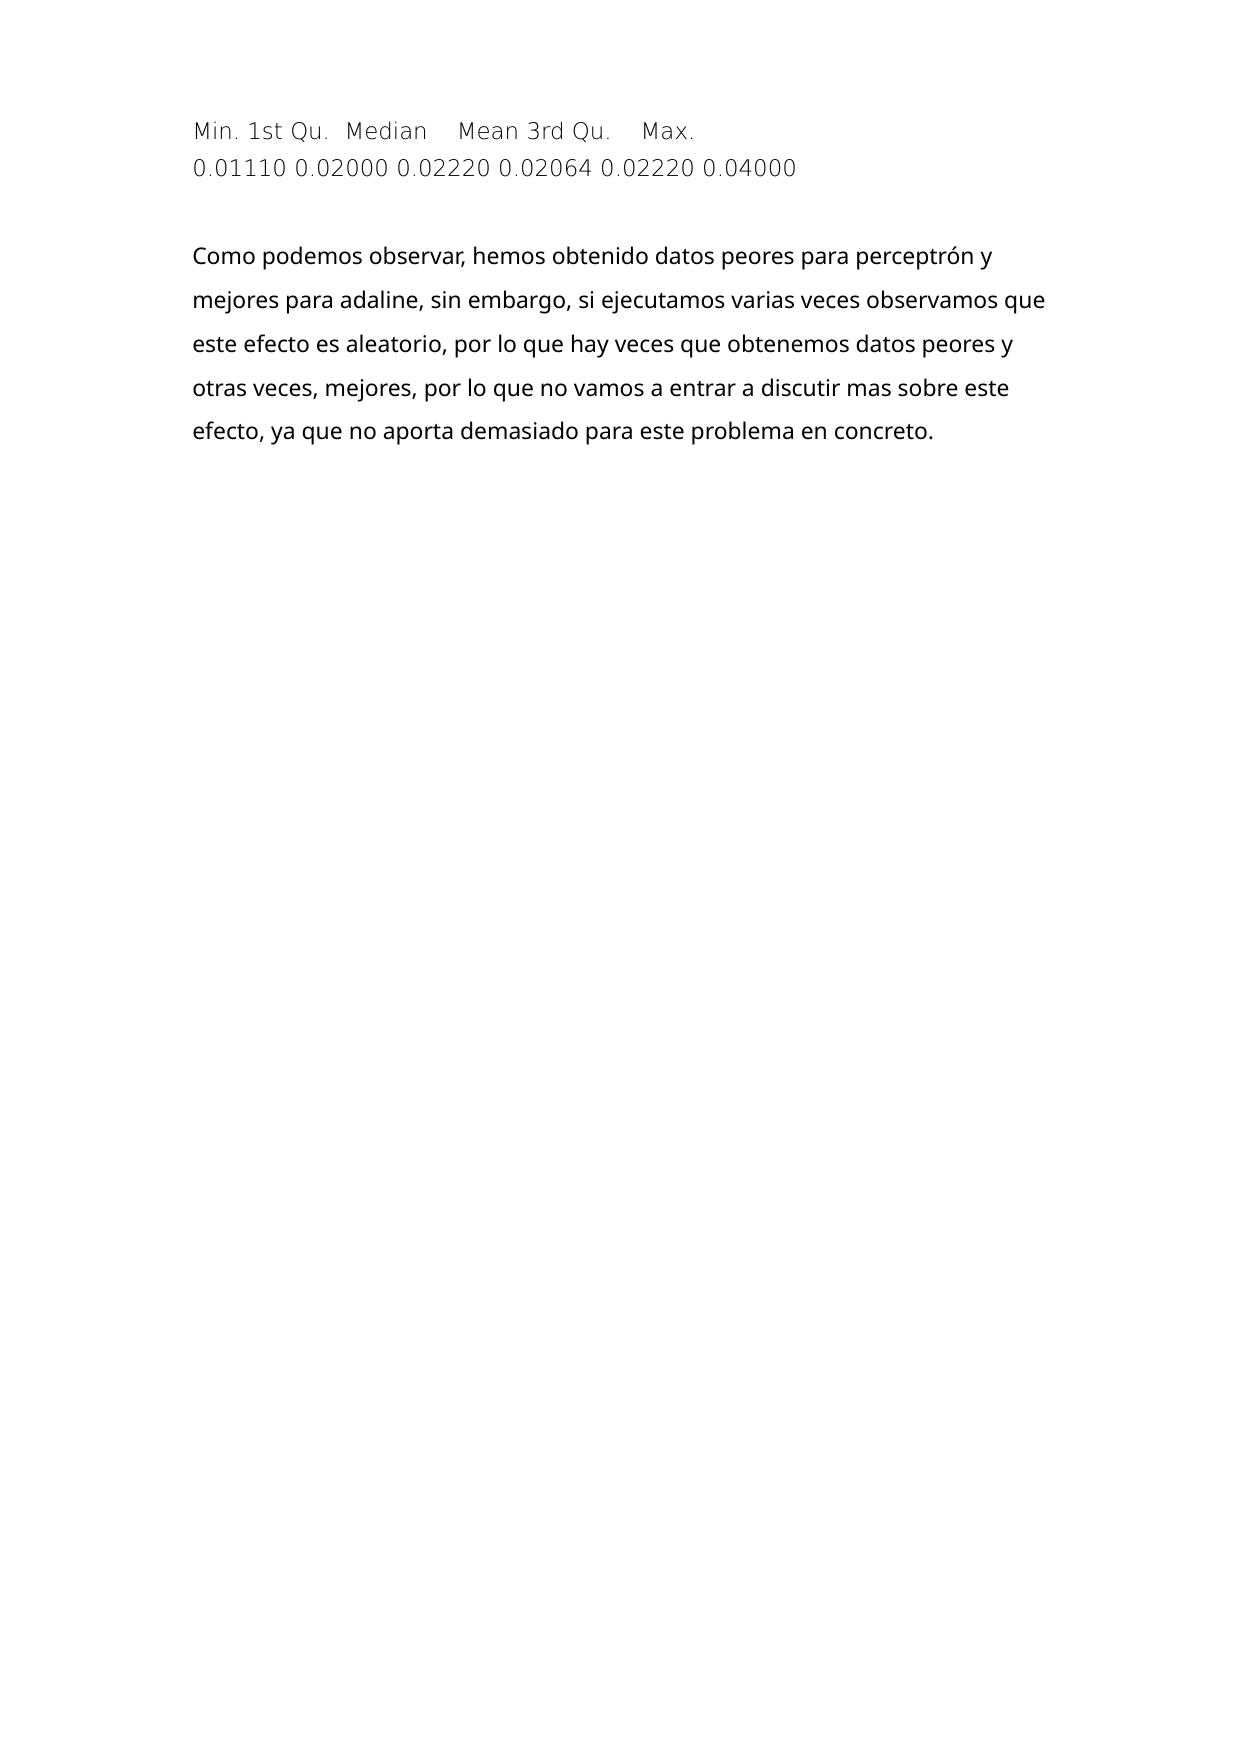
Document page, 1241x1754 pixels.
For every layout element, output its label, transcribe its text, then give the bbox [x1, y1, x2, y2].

text Min. 1st Qu. Median Mean 3rd Qu. Max. [192, 118, 1064, 145]
text Como podemos observar, hemos obtenido datos peores para perceptrón y mejores para adaline, sin embargo, si ejecutamos varias veces observamos que este efecto es aleatorio, por lo que hay veces que obtenemos datos peores y otras veces, mejores, por lo que no vamos a entrar a discutir mas sobre este efecto, ya que no aporta demasiado para este problema en concreto. [192, 240, 1064, 447]
text 0.01110 0.02000 0.02220 0.02064 0.02220 0.04000 [192, 155, 1064, 182]
